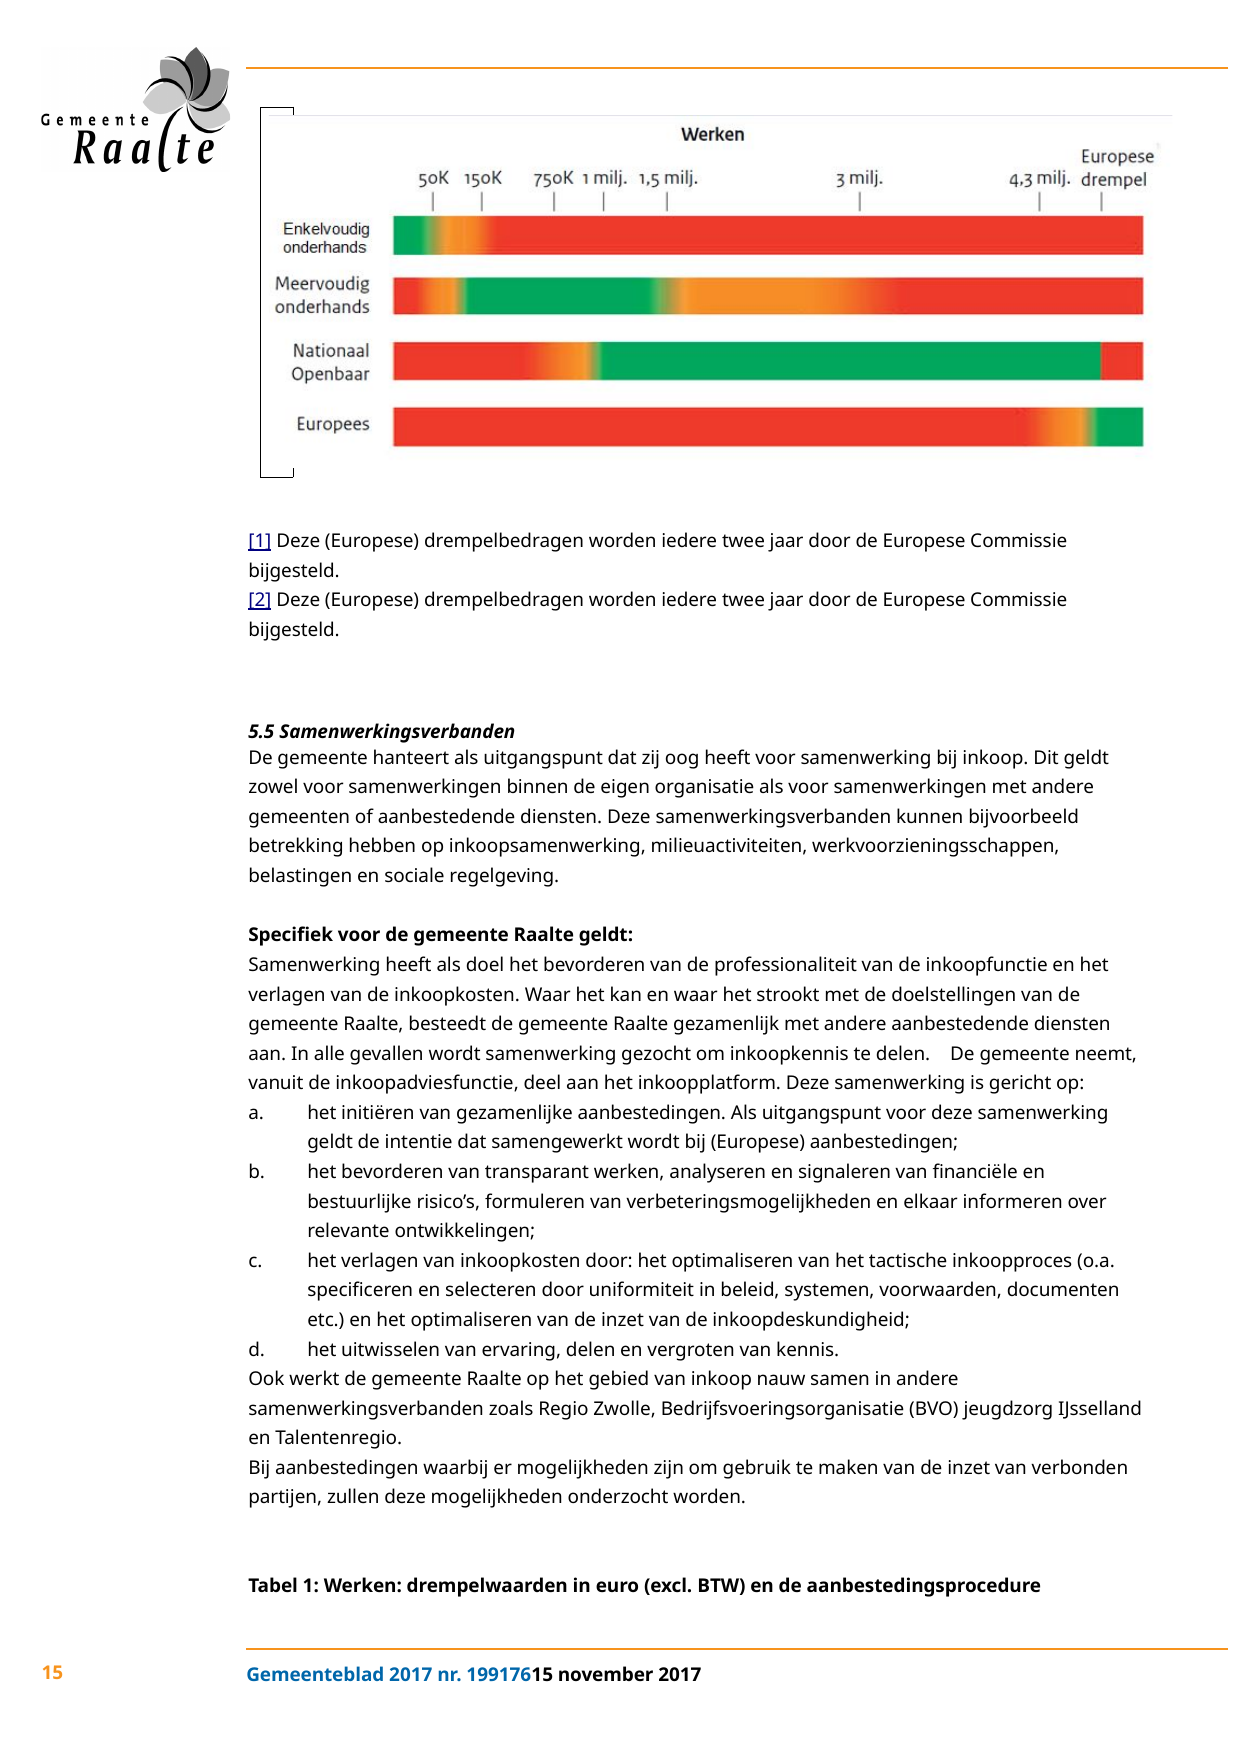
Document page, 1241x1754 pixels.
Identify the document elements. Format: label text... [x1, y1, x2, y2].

text 5.5 Samenwerkingsverbanden [248, 718, 1152, 744]
table_header Tabel 1: Werken: drempelwaarden in euro (excl. BTW) en de aanbestedingsprocedure [248, 1572, 1152, 1598]
text [2] Deze (Europese) drempelbedragen worden iedere twee jaar door de Europese Commissie bijgesteld. [248, 586, 1152, 642]
picture [268, 115, 1173, 468]
table_header Specifiek voor de gemeente Raalte geldt: Samenwerking heeft als doel het bevorderen van de professionaliteit van de inkoopfunctie en het verlagen van de inkoopkosten. Waar het kan en waar het strookt met de doelstellingen van de gemeente Raalte, besteedt de gemeente Raalte gezamenlijk met andere aanbestedende diensten aan. In alle gevallen wordt samenwerking gezocht om inkoopkennis te delen. De gemeente neemt, vanuit de inkoopadviesfunctie, deel aan het inkoopplatform. Deze samenwerking is gericht op: het initiëren van gezamenlijke aanbestedingen. Als uitgangspunt voor deze samenwerking geldt de intentie dat samengewerkt wordt bij (Europese) aanbestedingen; het bevorderen van transparant werken, analyseren en signaleren van financiële en bestuurlijke risico’s, formuleren van verbeteringsmogelijkheden en elkaar informeren over relevante ontwikkelingen; het verlagen van inkoopkosten door: het optimaliseren van het tactische inkoopproces (o.a. specificeren en selecteren door uniformiteit in beleid, systemen, voorwaarden, documenten etc.) en het optimaliseren van de inzet van de inkoopdeskundigheid; het uitwisselen van ervaring, delen en vergroten van kennis. Ook werkt de gemeente Raalte op het gebied van inkoop nauw samen in andere samenwerkingsverbanden zoals Regio Zwolle, Bedrijfsvoeringsorganisatie (BVO) jeugdzorg IJsselland en Talentenregio. Bij aanbestedingen waarbij er mogelijkheden zijn om gebruik te maken van de inzet van verbonden partijen, zullen deze mogelijkheden onderzocht worden. [248, 922, 1152, 1539]
table_header [248, 95, 1152, 524]
text De gemeente hanteert als uitgangspunt dat zij oog heeft voor samenwerking bij inkoop. Dit geldt zowel voor samenwerkingen binnen de eigen organisatie als voor samenwerkingen met andere gemeenten of aanbestedende diensten. Deze samenwerkingsverbanden kunnen bijvoorbeeld betrekking hebben op inkoopsamenwerking, milieuactiviteiten, werkvoorzieningsschappen, belastingen en sociale regelgeving. [248, 744, 1152, 888]
text [1] Deze (Europese) drempelbedragen worden iedere twee jaar door de Europese Commissie bijgesteld. [248, 527, 1152, 582]
picture [41, 47, 231, 172]
